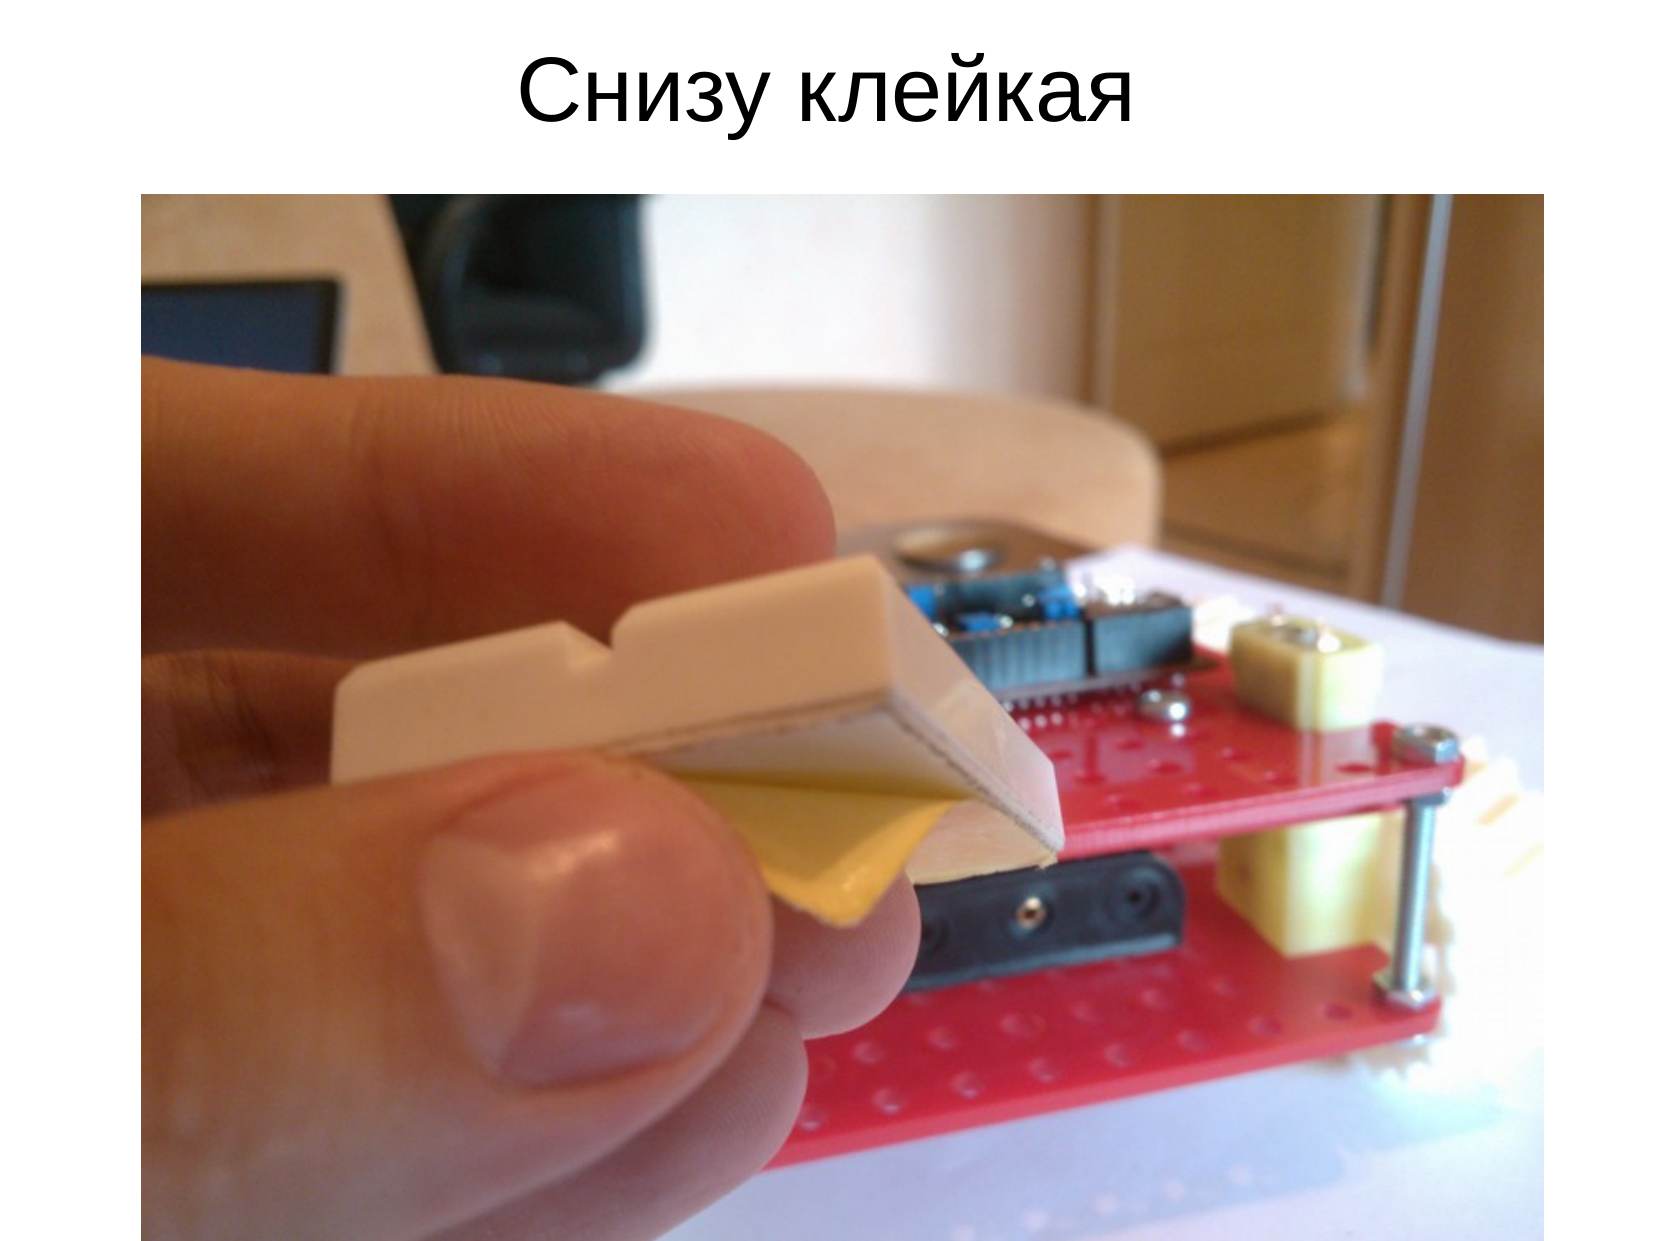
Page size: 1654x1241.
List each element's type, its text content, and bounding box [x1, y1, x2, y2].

title Снизу клейкая [82, 37, 1571, 142]
picture [141, 194, 1544, 1241]
